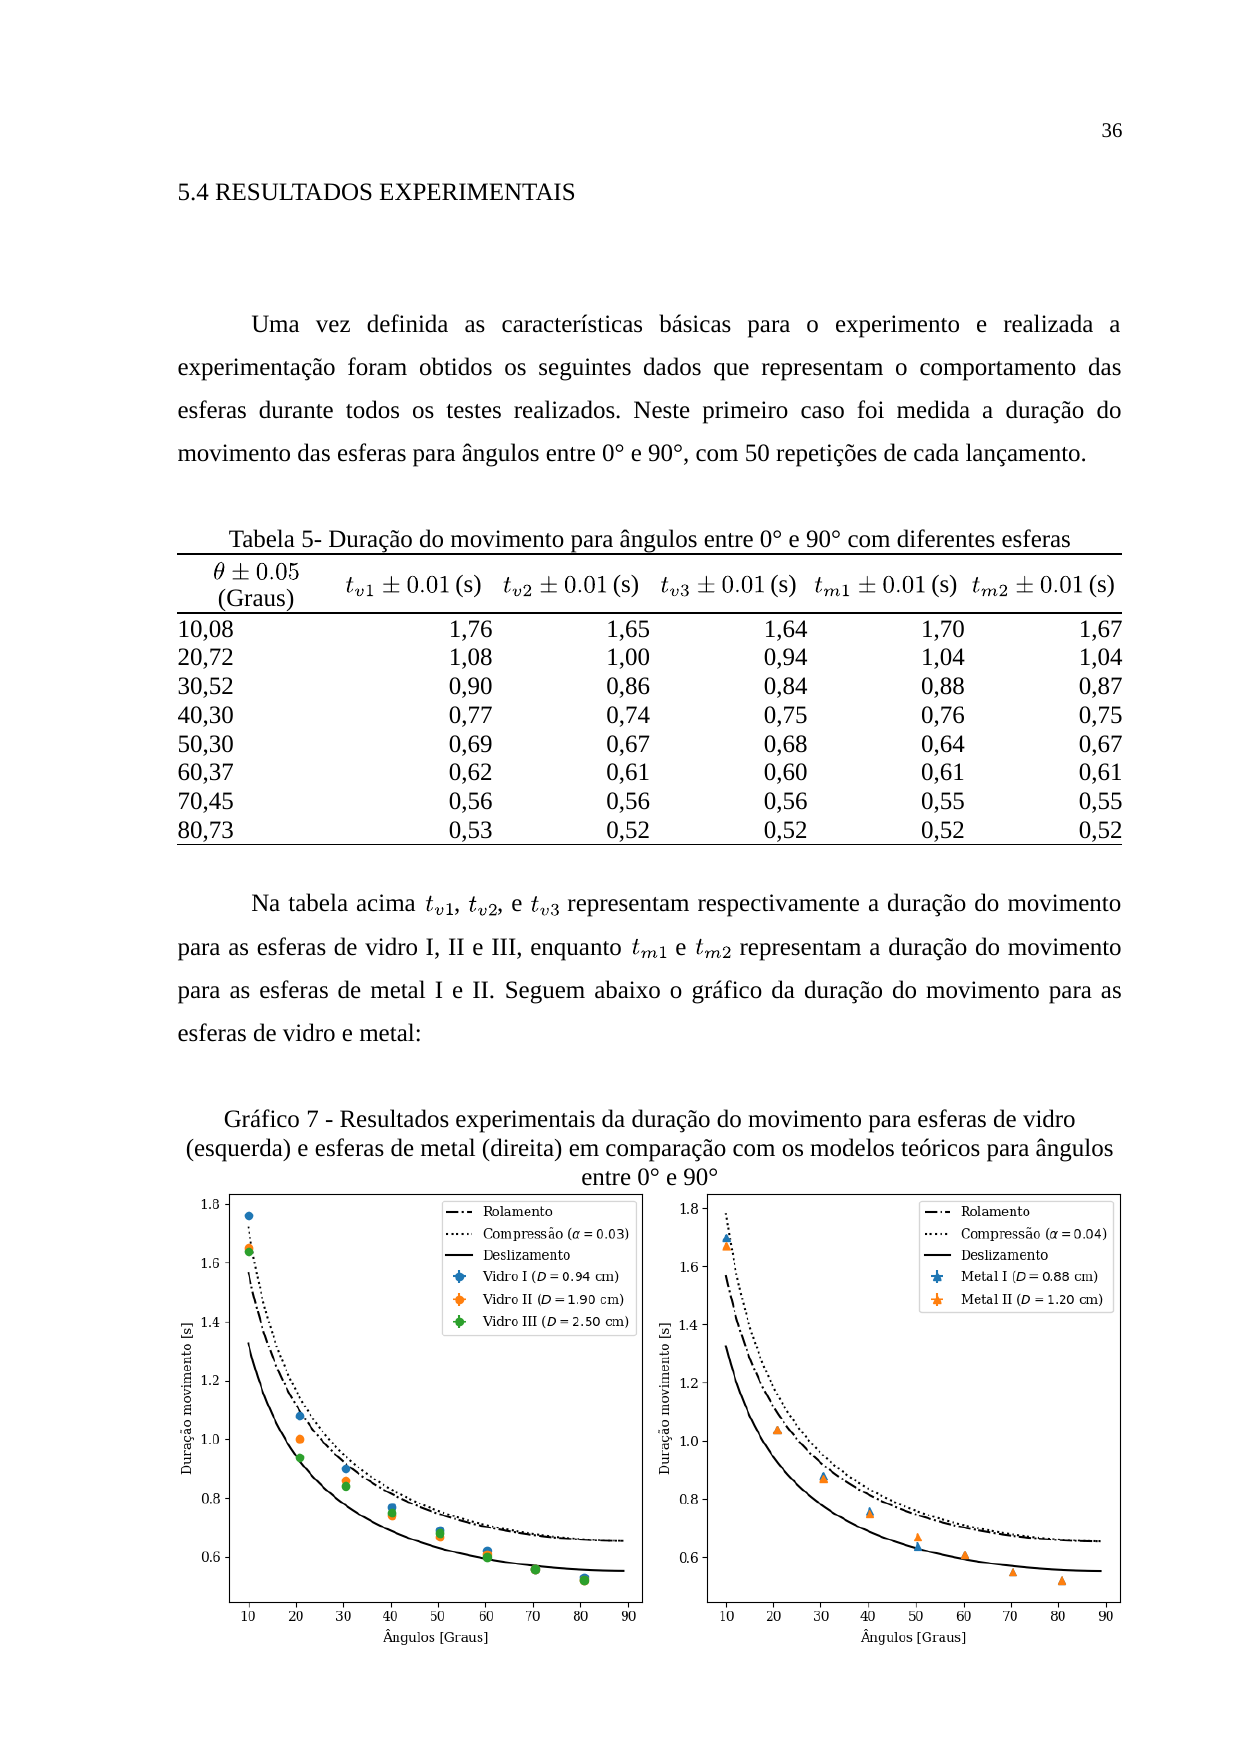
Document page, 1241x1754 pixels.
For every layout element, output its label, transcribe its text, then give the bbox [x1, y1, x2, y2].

table_cell 30,52 [177, 671, 334, 700]
table_cell 0,77 [335, 700, 492, 729]
subtitle Resultados experimentais [177, 177, 1122, 206]
table_cell 0,86 [492, 671, 649, 700]
table_cell 0,76 [807, 700, 964, 729]
table_cell 0,52 [807, 815, 964, 844]
table_cell 1,08 [335, 643, 492, 671]
table_cell 0,61 [965, 758, 1122, 786]
table_cell 0,60 [650, 758, 807, 786]
table_cell 0,94 [650, 643, 807, 671]
table_cell 1,04 [965, 643, 1122, 671]
table_cell 0,53 [335, 815, 492, 844]
table_cell 0,87 [965, 671, 1122, 700]
text Na tabela acima , , e representam respectivamente a duração do movimento para as esferas de vidro I, II e III, enquanto e representam a duração do movimento para as esferas de metal I e II. Seguem abaixo o gráfico da duração do movimento para as esferas de vidro e metal: [177, 888, 1122, 1047]
text Tabela 5- Duração do movimento para ângulos entre 0° e 90° com diferentes esferas [177, 524, 1122, 553]
table_cell 0,55 [965, 786, 1122, 815]
text Gráfico 7 - Resultados experimentais da duração do movimento para esferas de vidro (esquerda) e esferas de metal (direita) em comparação com os modelos teóricos para ângulos entre 0° e 90° [177, 1104, 1122, 1190]
table_cell 10,08 [177, 614, 334, 642]
picture [177, 1190, 1123, 1648]
table_cell 0,69 [335, 729, 492, 757]
table_cell 1,70 [807, 614, 964, 642]
table_cell 0,61 [492, 758, 649, 786]
table_cell 20,72 [177, 643, 334, 671]
table_header (s) [335, 555, 492, 612]
table_cell 0,74 [492, 700, 649, 729]
table_cell 0,88 [807, 671, 964, 700]
table_cell 1,00 [492, 643, 649, 671]
table_header (s) [807, 555, 964, 612]
table_cell 0,75 [965, 700, 1122, 729]
table_cell 1,76 [335, 614, 492, 642]
table_header (Graus) [177, 555, 334, 612]
table_cell 1,67 [965, 614, 1122, 642]
table_cell 40,30 [177, 700, 334, 729]
table_cell 0,52 [492, 815, 649, 844]
table_cell 50,30 [177, 729, 334, 757]
table_cell 0,62 [335, 758, 492, 786]
table_header (s) [492, 555, 649, 612]
table_cell 60,37 [177, 758, 334, 786]
table_cell 0,56 [492, 786, 649, 815]
table_cell 0,56 [335, 786, 492, 815]
table_cell 0,68 [650, 729, 807, 757]
table_cell 0,64 [807, 729, 964, 757]
table_cell 0,55 [807, 786, 964, 815]
table_cell 1,65 [492, 614, 649, 642]
table_cell 80,73 [177, 815, 334, 844]
table_cell 0,61 [807, 758, 964, 786]
table_cell 1,04 [807, 643, 964, 671]
table_cell 0,52 [650, 815, 807, 844]
table_header (s) [650, 555, 807, 612]
table_cell 0,84 [650, 671, 807, 700]
table_cell 1,64 [650, 614, 807, 642]
table_cell 0,67 [492, 729, 649, 757]
table_cell 0,67 [965, 729, 1122, 757]
table_cell 0,90 [335, 671, 492, 700]
table_cell 0,52 [965, 815, 1122, 844]
table_cell 0,56 [650, 786, 807, 815]
table_cell 70,45 [177, 786, 334, 815]
text Uma vez definida as características básicas para o experimento e realizada a experimentação foram obtidos os seguintes dados que representam o comportamento das esferas durante todos os testes realizados. Neste primeiro caso foi medida a duração do movimento das esferas para ângulos entre 0° e 90°, com 50 repetições de cada lançamento. [177, 309, 1122, 467]
table_header (s) [965, 555, 1122, 612]
table_cell 0,75 [650, 700, 807, 729]
